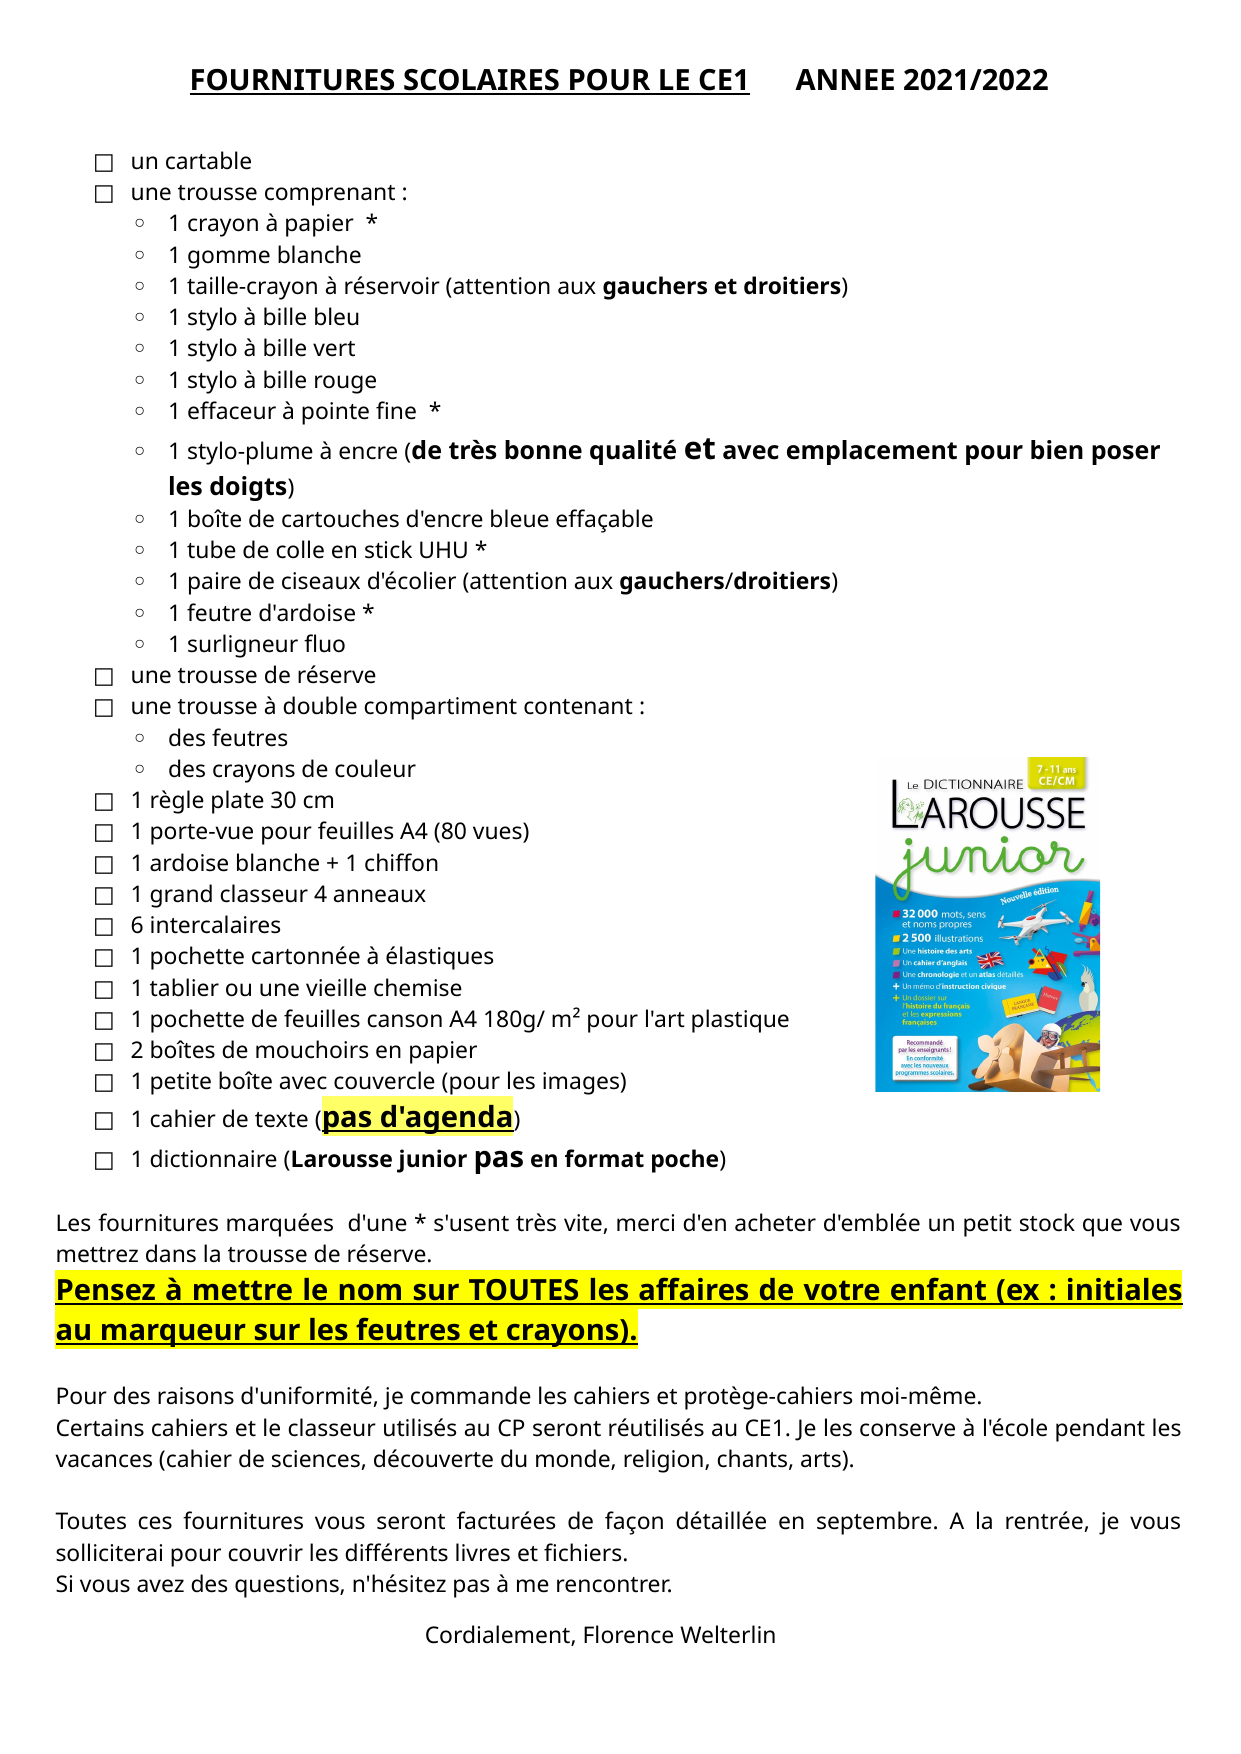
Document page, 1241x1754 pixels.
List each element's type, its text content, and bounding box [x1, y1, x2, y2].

text Pensez à mettre le nom sur TOUTES les affaires de votre enfant (ex : initiales [55, 1269, 1182, 1303]
list 1 boîte de cartouches d'encre bleue effaçable [130, 503, 1182, 534]
list une trousse de réserve [93, 659, 1182, 690]
list 1 tablier ou une vieille chemise [93, 971, 875, 1003]
list 1 règle plate 30 cm [93, 784, 875, 815]
list 1 stylo-plume à encre (de très bonne qualité et avec emplacement pour bien poser les doigts) [130, 426, 1182, 503]
text Les fournitures marquées d'une * s'usent très vite, merci d'en acheter d'emblée un petit stock que vous mettrez dans la trousse de réserve. [55, 1207, 1182, 1269]
list 1 cahier de texte (pas d'agenda) [93, 1096, 1182, 1136]
list 1 stylo à bille vert [130, 332, 1182, 363]
list 1 stylo à bille rouge [130, 363, 1182, 395]
picture [944, 1004, 969, 1009]
list 2 boîtes de mouchoirs en papier [93, 1034, 875, 1065]
picture [1002, 898, 1014, 904]
list [1101, 815, 1182, 846]
picture [1034, 888, 1058, 895]
text Si vous avez des questions, n'hésitez pas à me rencontrer. [55, 1568, 1182, 1599]
picture [903, 1020, 936, 1024]
picture [1016, 892, 1031, 898]
list des crayons de couleur [130, 753, 1182, 784]
text Certains cahiers et le classeur utilisés au CP seront réutilisés au CE1. Je les conserve à l'école pendant les vacances (cahier de sciences, découverte du monde, religion, chants, arts). [55, 1411, 1182, 1474]
picture [998, 904, 1073, 944]
list 6 intercalaires [93, 909, 875, 940]
list 1 surligneur fluo [130, 628, 1182, 659]
list 1 taille-crayon à réservoir (attention aux gauchers et droitiers) [130, 270, 1182, 301]
list [1101, 909, 1182, 940]
picture [893, 960, 900, 966]
list 1 porte-vue pour feuilles A4 (80 vues) [93, 815, 875, 846]
picture [1080, 891, 1101, 931]
picture [1073, 930, 1101, 956]
text Pour des raisons d'uniformité, je commande les cahiers et protège-cahiers moi-même. [55, 1380, 1182, 1411]
picture [875, 886, 891, 913]
list 1 paire de ciseaux d'écolier (attention aux gauchers/droitiers) [130, 565, 1182, 596]
list 1 effaceur à pointe fine * [130, 395, 1182, 426]
list [1101, 784, 1182, 815]
picture [920, 910, 926, 917]
list [1101, 1003, 1182, 1034]
list un cartable [93, 145, 1182, 176]
list [1101, 940, 1182, 971]
list 1 crayon à papier * [130, 207, 1182, 238]
list [1101, 846, 1182, 878]
list [1101, 878, 1182, 909]
text Toutes ces fournitures vous seront facturées de façon détaillée en septembre. A la rentrée, je vous solliciterai pour couvrir les différents livres et fichiers. [55, 1505, 1182, 1568]
list 1 tube de colle en stick UHU * [130, 534, 1182, 565]
list 1 pochette de feuilles canson A4 180g/ m² pour l'art plastique [93, 1003, 875, 1034]
list une trousse comprenant : [93, 176, 1182, 207]
list 1 pochette cartonnée à élastiques [93, 940, 875, 971]
list [1101, 1034, 1182, 1065]
text Cordialement, Florence Welterlin [55, 1619, 1182, 1650]
picture [893, 911, 900, 917]
list 1 dictionnaire (Larousse junior pas en format poche) [93, 1136, 1182, 1176]
picture [977, 952, 1003, 969]
list une trousse à double compartiment contenant : [93, 690, 1182, 721]
list [1101, 971, 1182, 1003]
picture [893, 949, 1101, 1092]
list 1 stylo à bille bleu [130, 301, 1182, 332]
picture [875, 757, 1101, 900]
list 1 ardoise blanche + 1 chiffon [93, 846, 875, 878]
list 1 feutre d'ardoise * [130, 596, 1182, 628]
picture [944, 962, 966, 966]
text FOURNITURES SCOLAIRES POUR LE CE1 ANNEE 2021/2022 [55, 60, 1182, 99]
list 1 petite boîte avec couvercle (pour les images) [93, 1065, 1182, 1096]
list des feutres [130, 721, 1182, 753]
list 1 grand classeur 4 anneaux [93, 878, 875, 909]
picture [922, 974, 958, 978]
text au marqueur sur les feutres et crayons). [55, 1305, 1182, 1349]
list 1 gomme blanche [130, 238, 1182, 270]
picture [893, 972, 900, 978]
